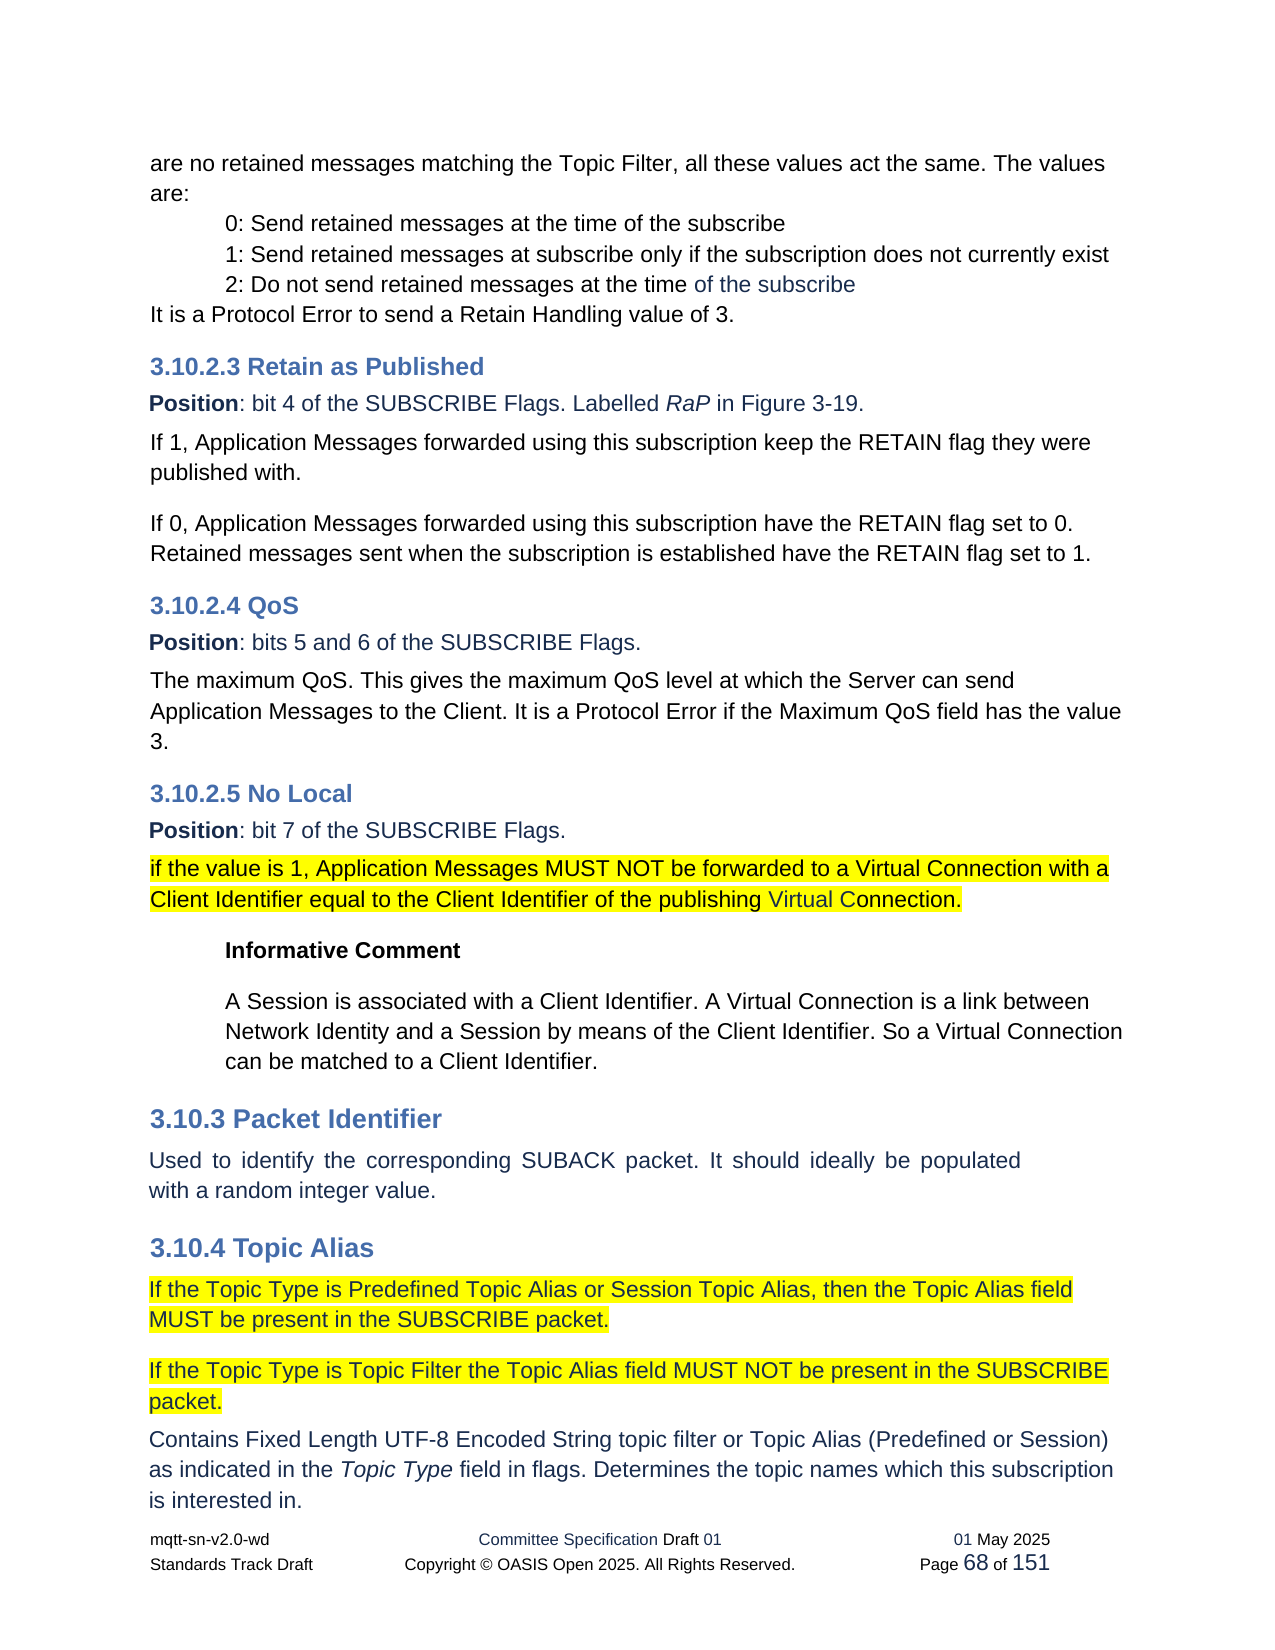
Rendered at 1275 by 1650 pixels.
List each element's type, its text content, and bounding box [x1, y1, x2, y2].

text Position: bit 7 of the SUBSCRIBE Flags. [148, 817, 1124, 843]
text If 1, Application Messages forwarded using this subscription keep the RETAIN flag they were published with. [150, 428, 1124, 485]
text if the value is 1, Application Messages MUST NOT be forwarded to a Virtual Connection with a Client Identifier equal to the Client Identifier of the publishing Virtual Connection. [150, 855, 1124, 912]
subtitle 3.10.2.3 Retain as Published [150, 352, 1124, 381]
text Contains Fixed Length UTF-8 Encoded String topic filter or Topic Alias (Predefined or Session) as indicated in the Topic Type field in flags. Determines the topic names which this subscription is interested in. [148, 1426, 1124, 1513]
text Position: bits 5 and 6 of the SUBSCRIBE Flags. [148, 629, 1124, 655]
subtitle 3.10.3 Packet Identifier [150, 1103, 1124, 1134]
text Informative Comment [150, 937, 1124, 963]
text The maximum QoS. This gives the maximum QoS level at which the Server can send Application Messages to the Client. It is a Protocol Error if the Maximum QoS field has the value 3. [150, 667, 1124, 754]
text A Session is associated with a Client Identifier. A Virtual Connection is a link between Network Identity and a Session by means of the Client Identifier. So a Virtual Connection can be matched to a Client Identifier. [225, 988, 1124, 1074]
text If the Topic Type is Topic Filter the Topic Alias field MUST NOT be present in the SUBSCRIBE packet. [148, 1357, 1124, 1414]
text are no retained messages matching the Topic Filter, all these values act the same. The values are: [150, 150, 1124, 207]
text 2: Do not send retained messages at the time of the subscribe [225, 271, 1124, 297]
text Position: bit 4 of the SUBSCRIBE Flags. Labelled RaP in Figure 3-19. [148, 390, 1124, 416]
subtitle 3.10.2.5 No Local [150, 779, 1124, 808]
text If the Topic Type is Predefined Topic Alias or Session Topic Alias, then the Topic Alias field MUST be present in the SUBSCRIBE packet. [148, 1276, 1124, 1333]
text 1: Send retained messages at subscribe only if the subscription does not currently exist [225, 241, 1124, 267]
text It is a Protocol Error to send a Retain Handling value of 3. [150, 301, 1124, 327]
text If 0, Application Messages forwarded using this subscription have the RETAIN flag set to 0. Retained messages sent when the subscription is established have the RETAIN flag set to 1. [150, 510, 1124, 566]
text Used to identify the corresponding SUBACK packet. It should ideally be populated with a random integer value. [148, 1147, 1022, 1204]
subtitle 3.10.2.4 QoS [150, 591, 1124, 620]
text 0: Send retained messages at the time of the subscribe [225, 210, 1124, 237]
subtitle 3.10.4 Topic Alias [150, 1232, 1124, 1264]
